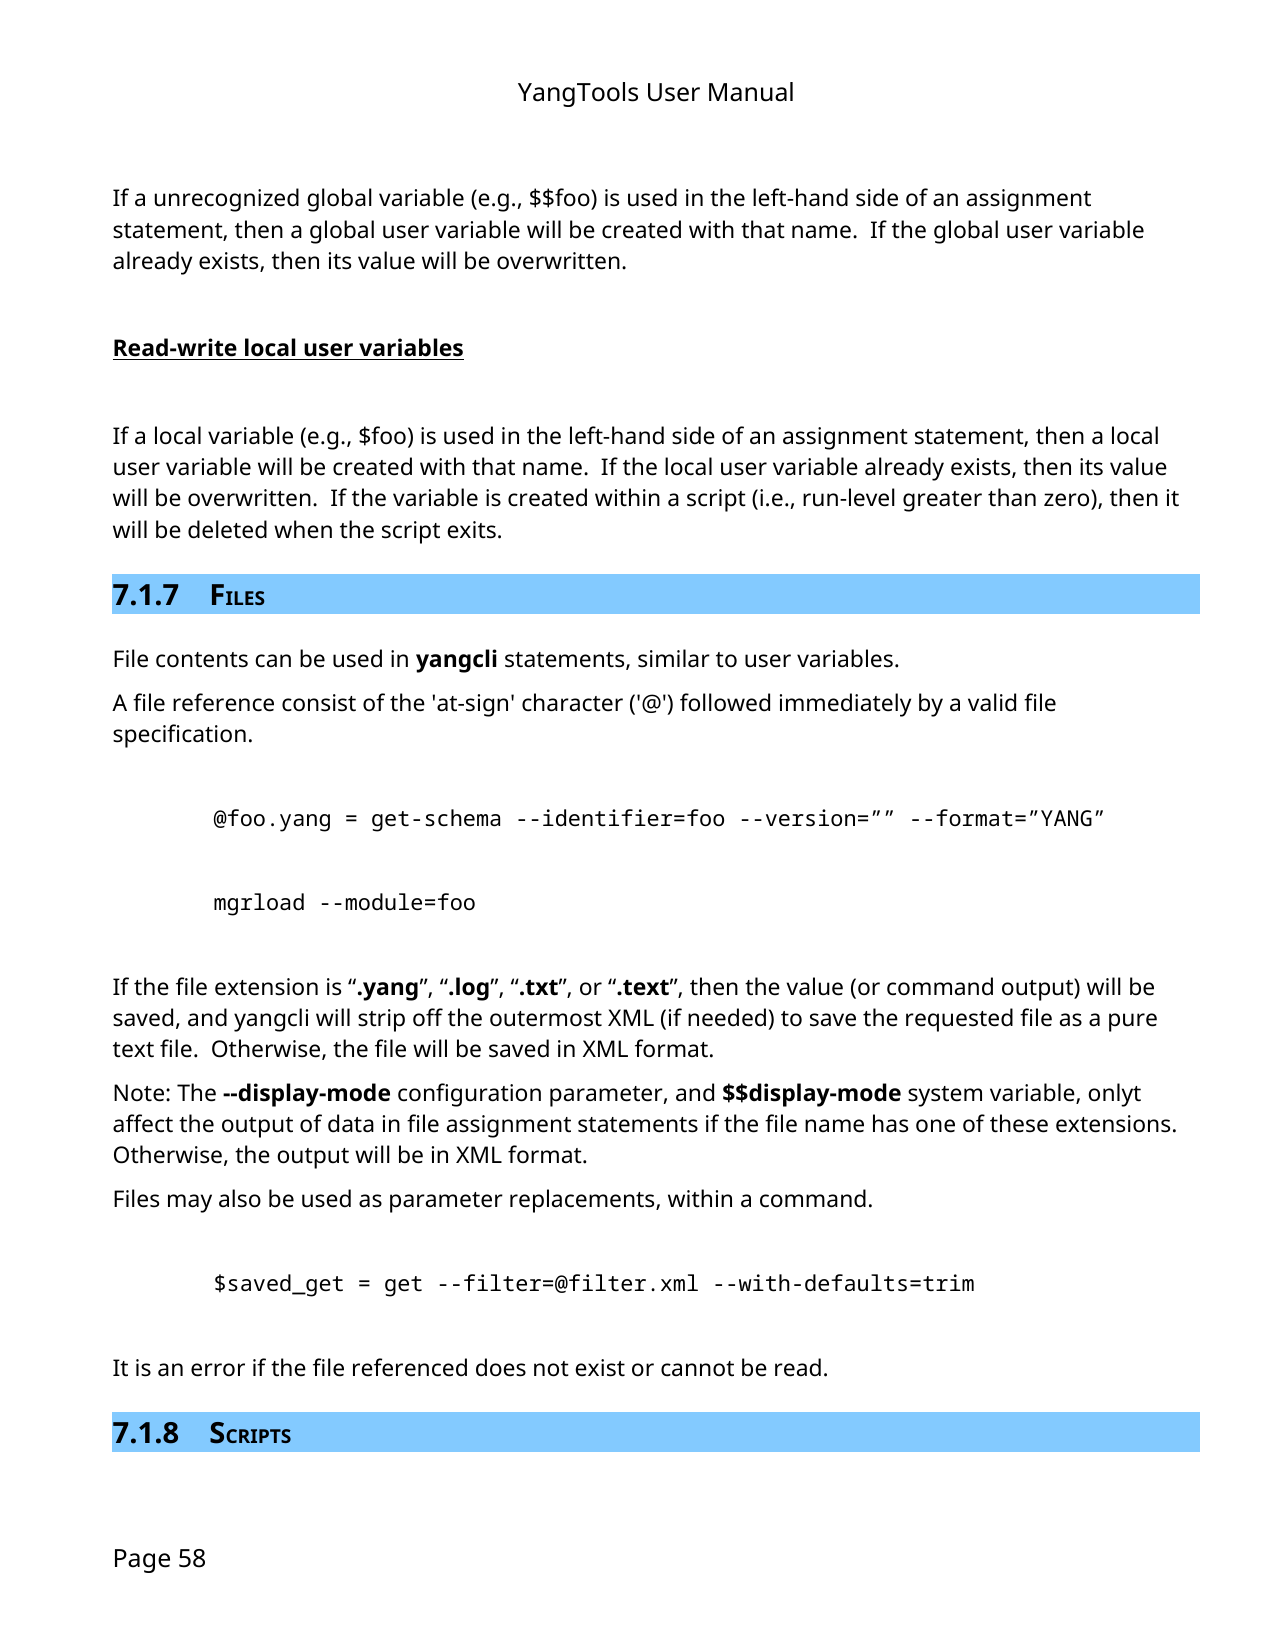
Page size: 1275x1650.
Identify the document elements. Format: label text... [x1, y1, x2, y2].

text A file reference consist of the 'at-sign' character ('@') followed immediately by a valid file specification. [112, 687, 1200, 749]
text If a local variable (e.g., $foo) is used in the left-hand side of an assignment statement, then a local user variable will be created with that name. If the local user variable already exists, then its value will be overwritten. If the variable is created within a script (i.e., run-level greater than zero), then it will be deleted when the script exits. [112, 420, 1200, 545]
text If the file extension is “.yang”, “.log”, “.txt”, or “.text”, then the value (or command output) will be saved, and yangcli will strip off the outermost XML (if needed) to save the requested file as a pure text file. Otherwise, the file will be saved in XML format. [112, 970, 1200, 1064]
subtitle Files [112, 574, 1200, 614]
text File contents can be used in yangcli statements, similar to user variables. [112, 643, 1200, 674]
subtitle Scripts [112, 1412, 1200, 1452]
text mgrload --module=foo [139, 887, 1200, 917]
text @foo.yang = get-schema --identifier=foo --version=”” --format=”YANG” [139, 803, 1200, 833]
text Files may also be used as parameter replacements, within a command. [112, 1183, 1200, 1214]
text Note: The --display-mode configuration parameter, and $$display-mode system variable, onlyt affect the output of data in file assignment statements if the file name has one of these extensions. Otherwise, the output will be in XML format. [112, 1077, 1200, 1170]
text It is an error if the file referenced does not exist or cannot be read. [112, 1352, 1200, 1383]
text $saved_get = get --filter=@filter.xml --with-defaults=trim [139, 1268, 1200, 1298]
text If a unrecognized global variable (e.g., $$foo) is used in the left-hand side of an assignment statement, then a global user variable will be created with that name. If the global user variable already exists, then its value will be overwritten. [112, 182, 1200, 276]
text Read-write local user variables [112, 332, 1200, 363]
